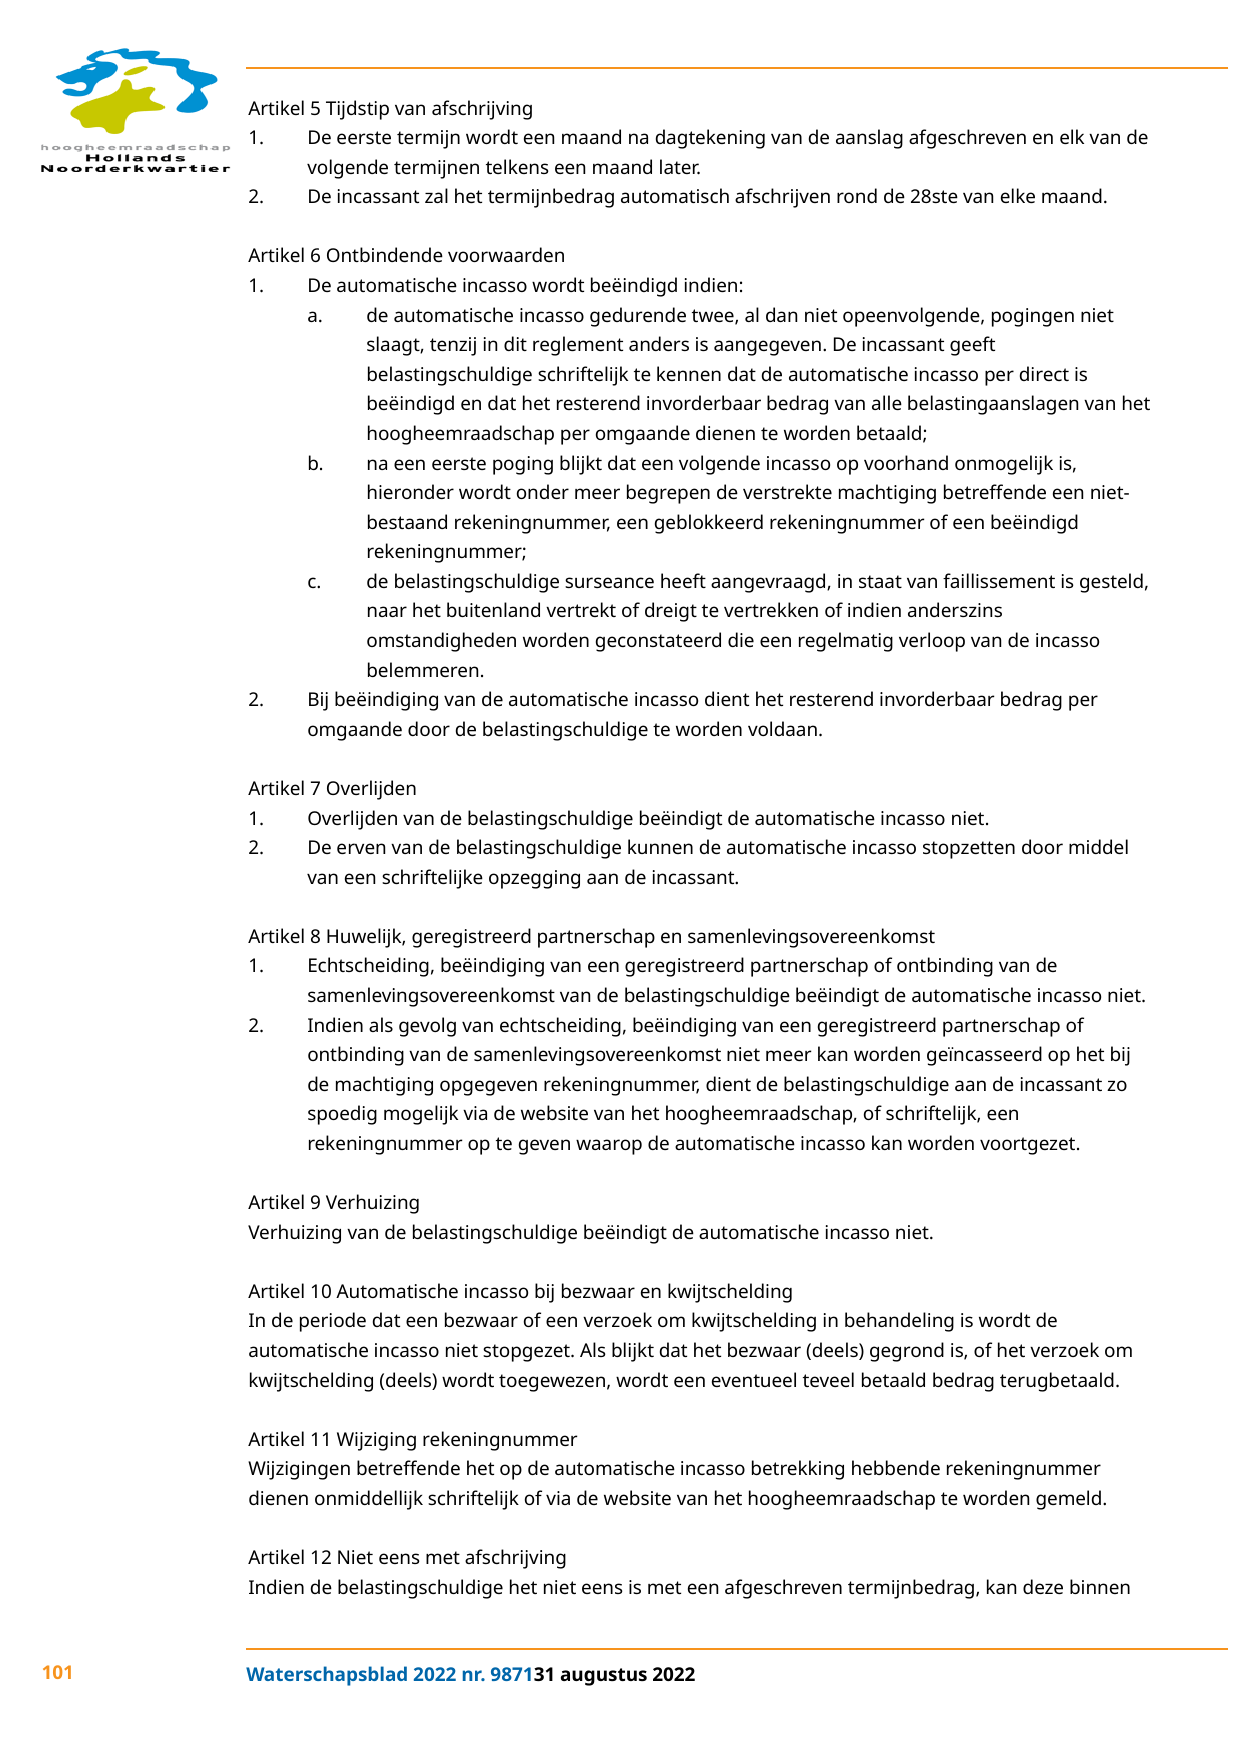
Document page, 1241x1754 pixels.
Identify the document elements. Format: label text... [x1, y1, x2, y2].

text Verhuizing van de belastingschuldige beëindigt de automatische incasso niet. [248, 1219, 1152, 1245]
list de belastingschuldige surseance heeft aangevraagd, in staat van faillissement is gesteld, naar het buitenland vertrekt of dreigt te vertrekken of indien anderszins omstandigheden worden geconstateerd die een regelmatig verloop van de incasso belemmeren. [307, 568, 1152, 683]
text Wijzigingen betreffende het op de automatische incasso betrekking hebbende rekeningnummer dienen onmiddellijk schriftelijk of via de website van het hoogheemraadschap te worden gemeld. [248, 1456, 1152, 1511]
list na een eerste poging blijkt dat een volgende incasso op voorhand onmogelijk is, hieronder wordt onder meer begrepen de verstrekte machtiging betreffende een niet-bestaand rekeningnummer, een geblokkeerd rekeningnummer of een beëindigd rekeningnummer; [307, 450, 1152, 564]
picture [41, 47, 231, 172]
list Echtscheiding, beëindiging van een geregistreerd partnerschap of ontbinding van de samenlevingsovereenkomst van de belastingschuldige beëindigt de automatische incasso niet. [248, 953, 1152, 1008]
list De incassant zal het termijnbedrag automatisch afschrijven rond de 28ste van elke maand. [248, 183, 1152, 209]
list Overlijden van de belastingschuldige beëindigt de automatische incasso niet. [248, 805, 1152, 831]
text Artikel 9 Verhuizing [248, 1189, 1152, 1215]
text Artikel 7 Overlijden [248, 775, 1152, 801]
text Artikel 6 Ontbindende voorwaarden [248, 243, 1152, 268]
text In de periode dat een bezwaar of een verzoek om kwijtschelding in behandeling is wordt de automatische incasso niet stopgezet. Als blijkt dat het bezwaar (deels) gegrond is, of het verzoek om kwijtschelding (deels) wordt toegewezen, wordt een eventueel teveel betaald bedrag terugbetaald. [248, 1308, 1152, 1393]
list Indien als gevolg van echtscheiding, beëindiging van een geregistreerd partnerschap of ontbinding van de samenlevingsovereenkomst niet meer kan worden geïncasseerd op het bij de machtiging opgegeven rekeningnummer, dient de belastingschuldige aan de incassant zo spoedig mogelijk via de website van het hoogheemraadschap, of schriftelijk, een rekeningnummer op te geven waarop de automatische incasso kan worden voortgezet. [248, 1012, 1152, 1156]
text Indien de belastingschuldige het niet eens is met een afgeschreven termijnbedrag, kan deze binnen [248, 1574, 1152, 1600]
text Artikel 5 Tijdstip van afschrijving [248, 95, 1152, 121]
text Artikel 10 Automatische incasso bij bezwaar en kwijtschelding [248, 1278, 1152, 1304]
list De eerste termijn wordt een maand na dagtekening van de aanslag afgeschreven en elk van de volgende termijnen telkens een maand later. [248, 124, 1152, 180]
text Artikel 8 Huwelijk, geregistreerd partnerschap en samenlevingsovereenkomst [248, 923, 1152, 949]
list de automatische incasso gedurende twee, al dan niet opeenvolgende, pogingen niet slaagt, tenzij in dit reglement anders is aangegeven. De incassant geeft belastingschuldige schriftelijk te kennen dat de automatische incasso per direct is beëindigd en dat het resterend invorderbaar bedrag van alle belastingaanslagen van het hoogheemraadschap per omgaande dienen te worden betaald; [307, 302, 1152, 446]
list Bij beëindiging van de automatische incasso dient het resterend invorderbaar bedrag per omgaande door de belastingschuldige te worden voldaan. [248, 686, 1152, 742]
text Artikel 11 Wijziging rekeningnummer [248, 1426, 1152, 1452]
list De automatische incasso wordt beëindigd indien: [248, 272, 1152, 298]
text Artikel 12 Niet eens met afschrijving [248, 1544, 1152, 1570]
list De erven van de belastingschuldige kunnen de automatische incasso stopzetten door middel van een schriftelijke opzegging aan de incassant. [248, 834, 1152, 890]
